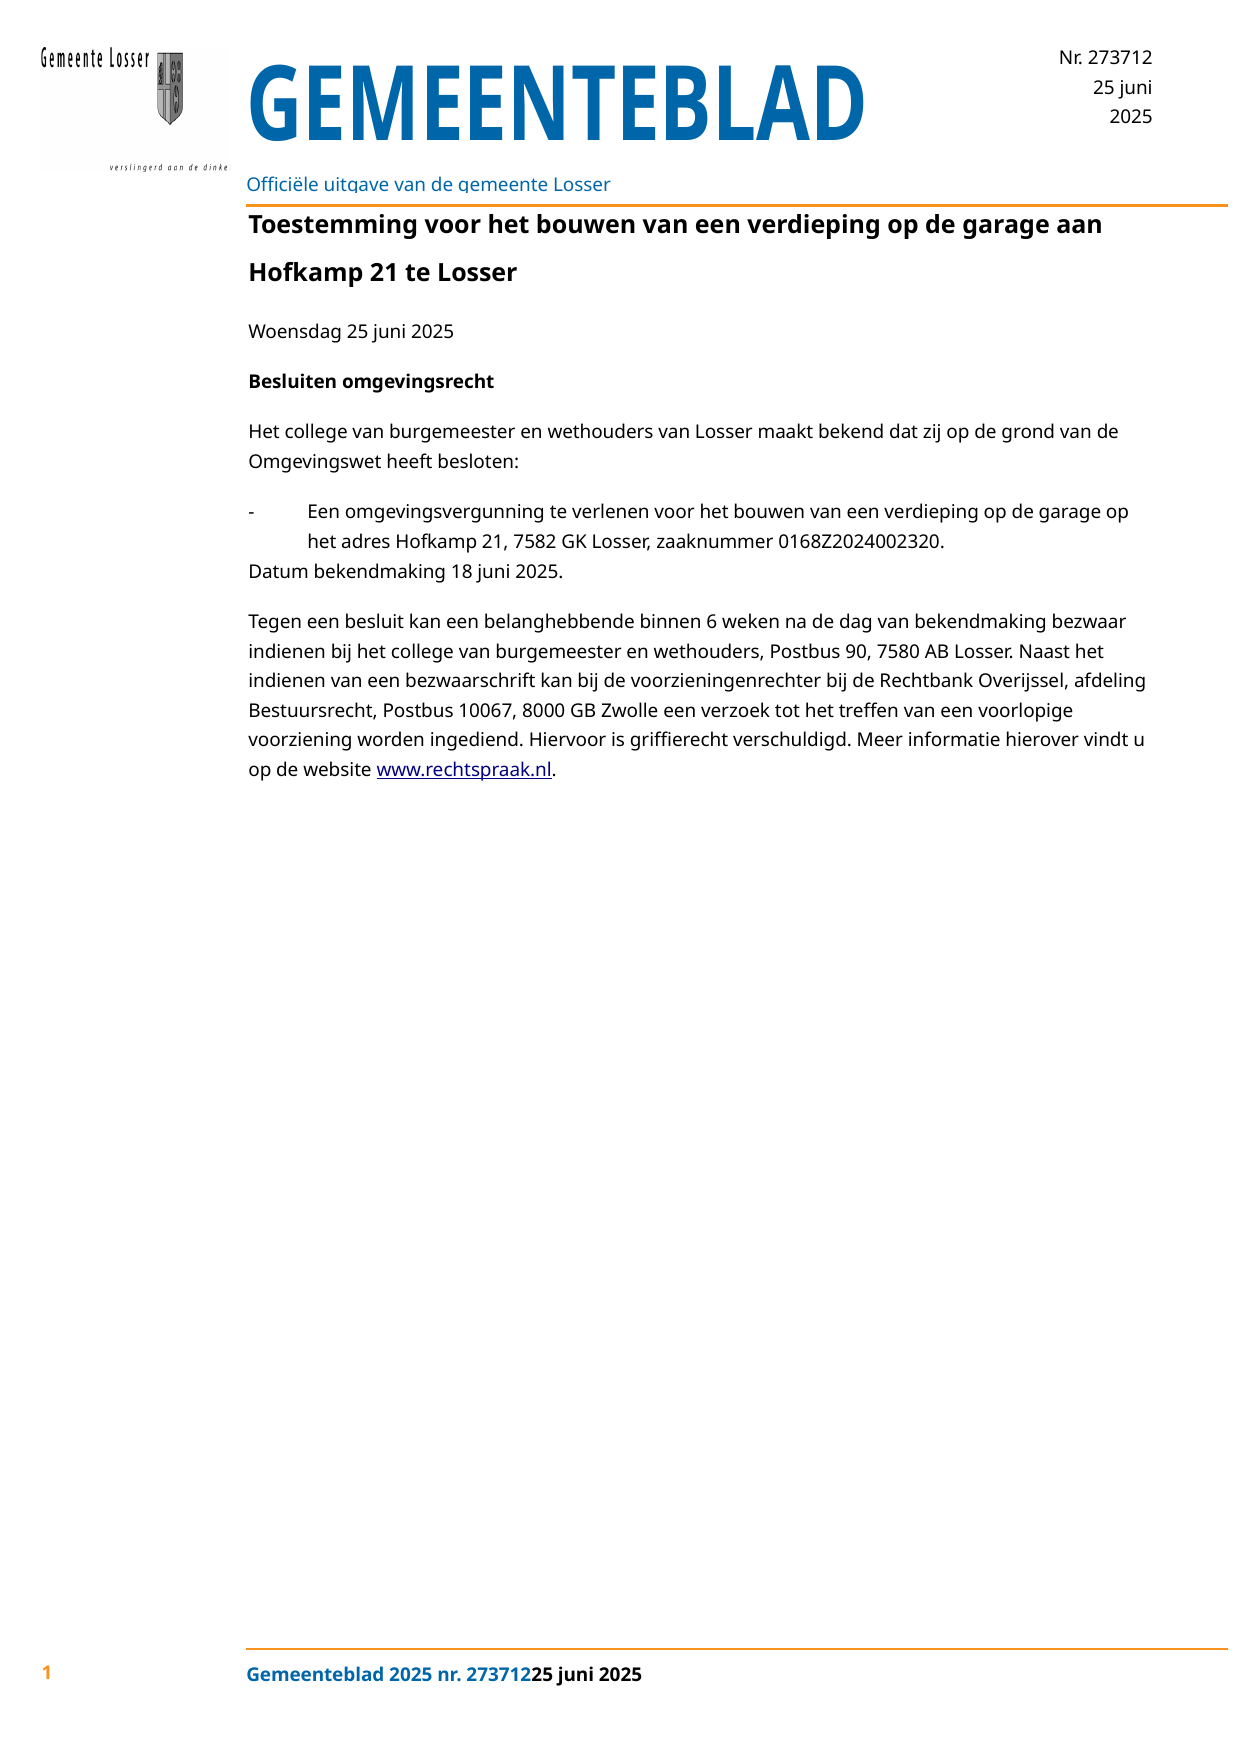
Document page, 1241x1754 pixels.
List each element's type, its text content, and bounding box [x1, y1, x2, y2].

text Het college van burgemeester en wethouders van Losser maakt bekend dat zij op de grond van de Omgevingswet heeft besloten: [248, 419, 1152, 474]
list Een omgevingsvergunning te verlenen voor het bouwen van een verdieping op de garage op het adres Hofkamp 21, 7582 GK Losser, zaaknummer 0168Z2024002320. [248, 499, 1152, 554]
text Datum bekendmaking 18 juni 2025. [248, 558, 1152, 584]
text Woensdag 25 juni 2025 [248, 318, 1152, 344]
picture [41, 47, 231, 172]
text Toestemming voor het bouwen van een verdieping op de garage aan Hofkamp 21 te Losser [248, 207, 1152, 288]
text Tegen een besluit kan een belanghebbende binnen 6 weken na de dag van bekendmaking bezwaar indienen bij het college van burgemeester en wethouders, Postbus 90, 7580 AB Losser. Naast het indienen van een bezwaarschrift kan bij de voorzieningenrechter bij de Rechtbank Overijssel, afdeling Bestuursrecht, Postbus 10067, 8000 GB Zwolle een verzoek tot het treffen van een voorlopige voorziening worden ingediend. Hiervoor is griffierecht verschuldigd. Meer informatie hierover vindt u op de website www.rechtspraak.nl. [248, 608, 1152, 782]
text Besluiten omgevingsrecht [248, 368, 1152, 394]
